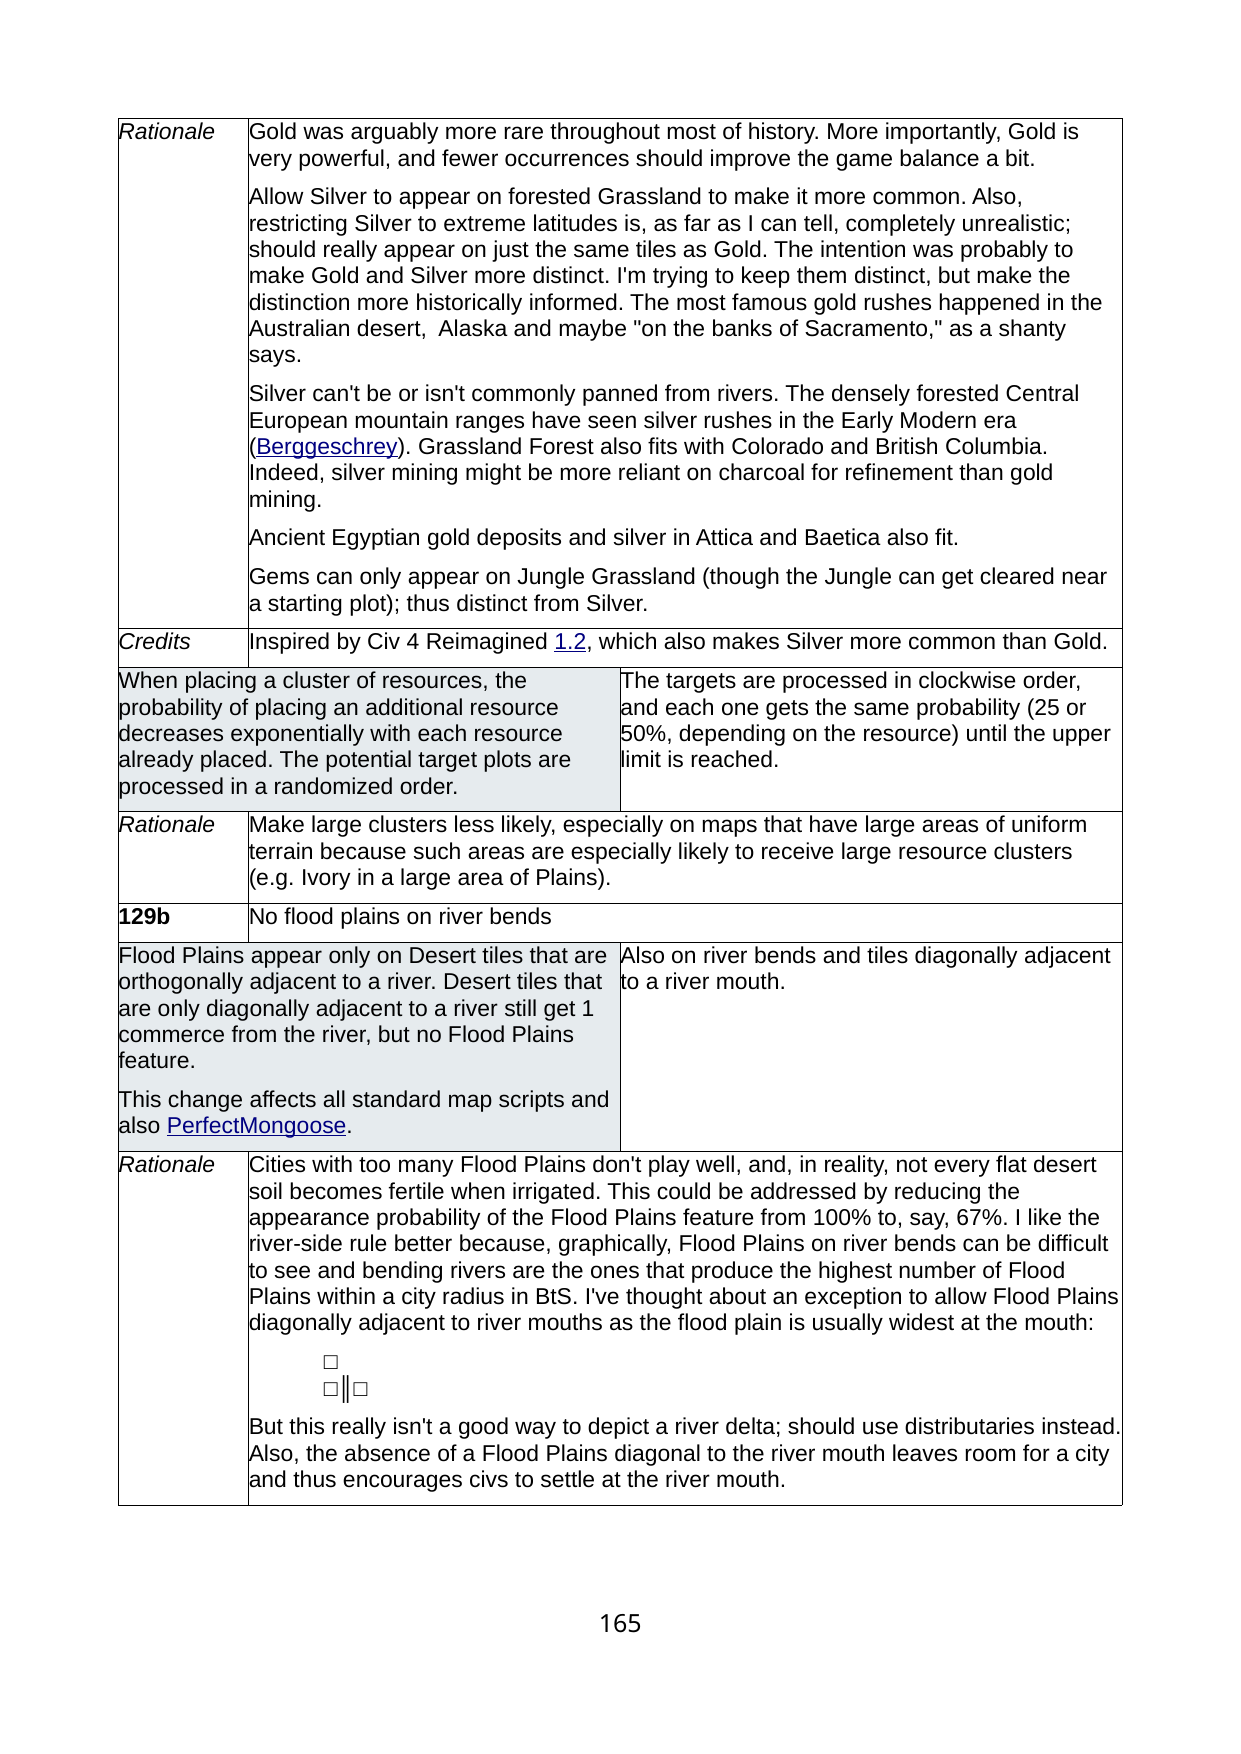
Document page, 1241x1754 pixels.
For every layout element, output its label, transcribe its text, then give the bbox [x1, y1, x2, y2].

table_cell Rationale [119, 812, 248, 903]
table_cell 129b [119, 904, 248, 942]
table_cell Flood Plains appear only on Desert tiles that are orthogonally adjacent to a river. Desert tiles that are only diagonally adjacent to a river still get 1 commerce from the river, but no Flood Plains feature. This change affects all standard map scripts and also PerfectMongoose. [119, 943, 620, 1151]
table_cell When placing a cluster of resources, the probability of placing an additional resource decreases exponentially with each resource already placed. The potential target plots are processed in a randomized order. [119, 668, 620, 811]
table_cell Gold was arguably more rare throughout most of history. More importantly, Gold is very powerful, and fewer occurrences should improve the game balance a bit. Allow Silver to appear on forested Grassland to make it more common. Also, restricting Silver to extreme latitudes is, as far as I can tell, completely unrealistic; should really appear on just the same tiles as Gold. The intention was probably to make Gold and Silver more distinct. I'm trying to keep them distinct, but make the distinction more historically informed. The most famous gold rushes happened in the Australian desert, Alaska and maybe "on the banks of Sacramento," as a shanty says. Silver can't be or isn't commonly panned from rivers. The densely forested Central European mountain ranges have seen silver rushes in the Early Modern era (Berggeschrey). Grassland Forest also fits with Colorado and British Columbia. Indeed, silver mining might be more reliant on charcoal for refinement than gold mining. Ancient Egyptian gold deposits and silver in Attica and Baetica also fit. Gems can only appear on Jungle Grassland (though the Jungle can get cleared near a starting plot); thus distinct from Silver. [249, 119, 1122, 628]
table_cell Make large clusters less likely, especially on maps that have large areas of uniform terrain because such areas are especially likely to receive large resource clusters (e.g. Ivory in a large area of Plains). [249, 812, 1122, 903]
table_cell The targets are processed in clockwise order, and each one gets the same probability (25 or 50%, depending on the resource) until the upper limit is reached. [621, 668, 1122, 811]
table_cell Also on river bends and tiles diagonally adjacent to a river mouth. [621, 943, 1122, 1151]
table_cell Cities with too many Flood Plains don't play well, and, in reality, not every flat desert soil becomes fertile when irrigated. This could be addressed by reducing the appearance probability of the Flood Plains feature from 100% to, say, 67%. I like the river-side rule better because, graphically, Flood Plains on river bends can be difficult to see and bending rivers are the ones that produce the highest number of Flood Plains within a city radius in BtS. I've thought about an exception to allow Flood Plains diagonally adjacent to river mouths as the flood plain is usually widest at the mouth: □ □║□ But this really isn't a good way to depict a river delta; should use distributaries instead. Also, the absence of a Flood Plains diagonal to the river mouth leaves room for a city and thus encourages civs to settle at the river mouth. [249, 1152, 1122, 1505]
table_cell Rationale [119, 119, 248, 628]
table_cell Credits [119, 629, 248, 667]
table_cell Rationale [119, 1152, 248, 1505]
table_cell Inspired by Civ 4 Reimagined 1.2, which also makes Silver more common than Gold. [249, 629, 1122, 667]
table_cell No flood plains on river bends [249, 904, 1122, 942]
